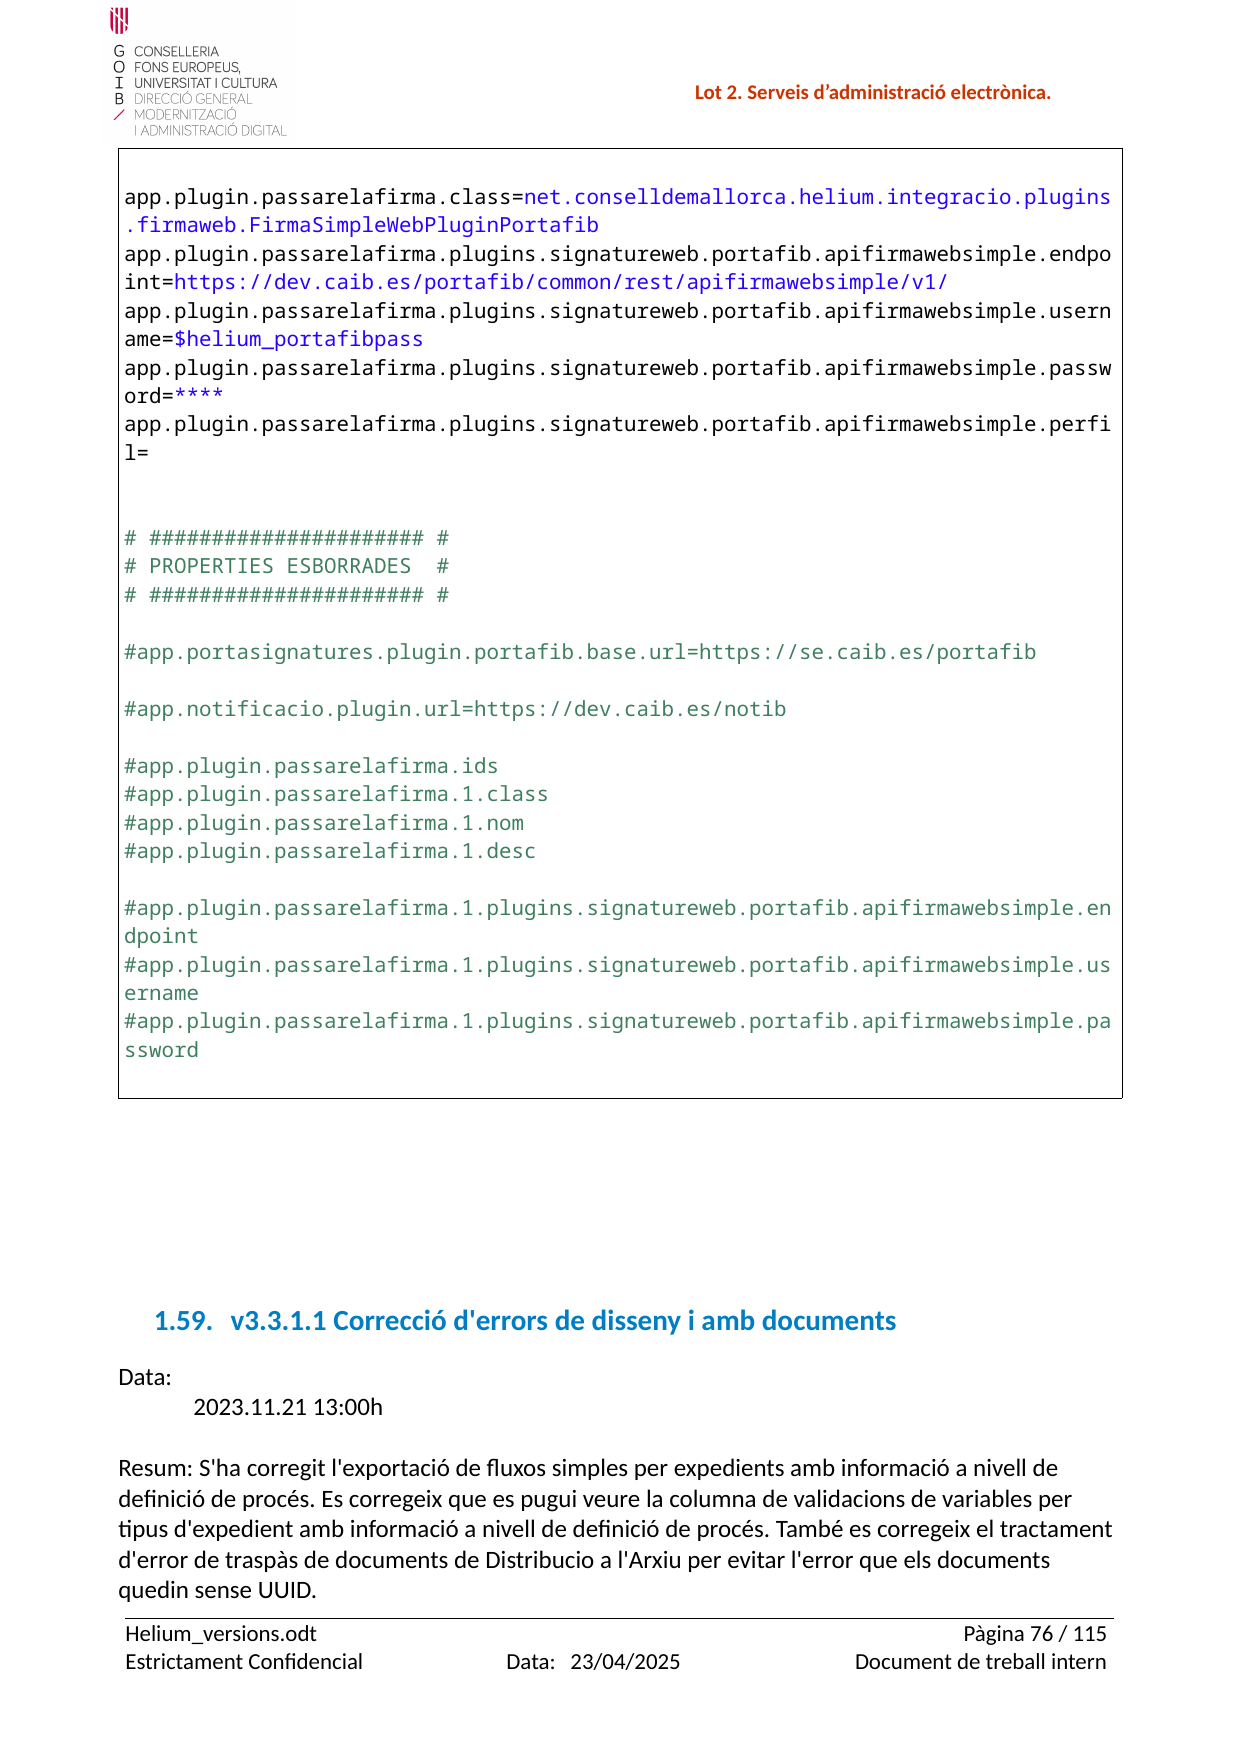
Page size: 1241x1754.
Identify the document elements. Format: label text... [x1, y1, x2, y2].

picture [100, 0, 297, 144]
text 2023.11.21 13:00h [118, 1391, 1122, 1422]
text Resum: S'ha corregit l'exportació de fluxos simples per expedients amb informació a nivell de definició de procés. Es corregeix que es pugui veure la columna de validacions de variables per tipus d'expedient amb informació a nivell de definició de procés. També es corregeix el tractament d'error de traspàs de documents de Distribucio a l'Arxiu per evitar l'error que els documents quedin sense UUID. [118, 1452, 1122, 1605]
subtitle v3.3.1.1 Correcció d'errors de disseny i amb documents [153, 1302, 1122, 1337]
table_header app.plugin.passarelafirma.class=net.conselldemallorca.helium.integracio.plugins.firmaweb.FirmaSimpleWebPluginPortafib app.plugin.passarelafirma.plugins.signatureweb.portafib.apifirmawebsimple.endpoint=https://dev.caib.es/portafib/common/rest/apifirmawebsimple/v1/ app.plugin.passarelafirma.plugins.signatureweb.portafib.apifirmawebsimple.username=$helium_portafibpass app.plugin.passarelafirma.plugins.signatureweb.portafib.apifirmawebsimple.password=**** app.plugin.passarelafirma.plugins.signatureweb.portafib.apifirmawebsimple.perfil= # ###################### # # PROPERTIES ESBORRADES # # ###################### # #app.portasignatures.plugin.portafib.base.url=https://se.caib.es/portafib #app.notificacio.plugin.url=https://dev.caib.es/notib #app.plugin.passarelafirma.ids #app.plugin.passarelafirma.1.class #app.plugin.passarelafirma.1.nom #app.plugin.passarelafirma.1.desc #app.plugin.passarelafirma.1.plugins.signatureweb.portafib.apifirmawebsimple.endpoint #app.plugin.passarelafirma.1.plugins.signatureweb.portafib.apifirmawebsimple.username #app.plugin.passarelafirma.1.plugins.signatureweb.portafib.apifirmawebsimple.password [119, 149, 1122, 1098]
text Data: [118, 1361, 1122, 1391]
